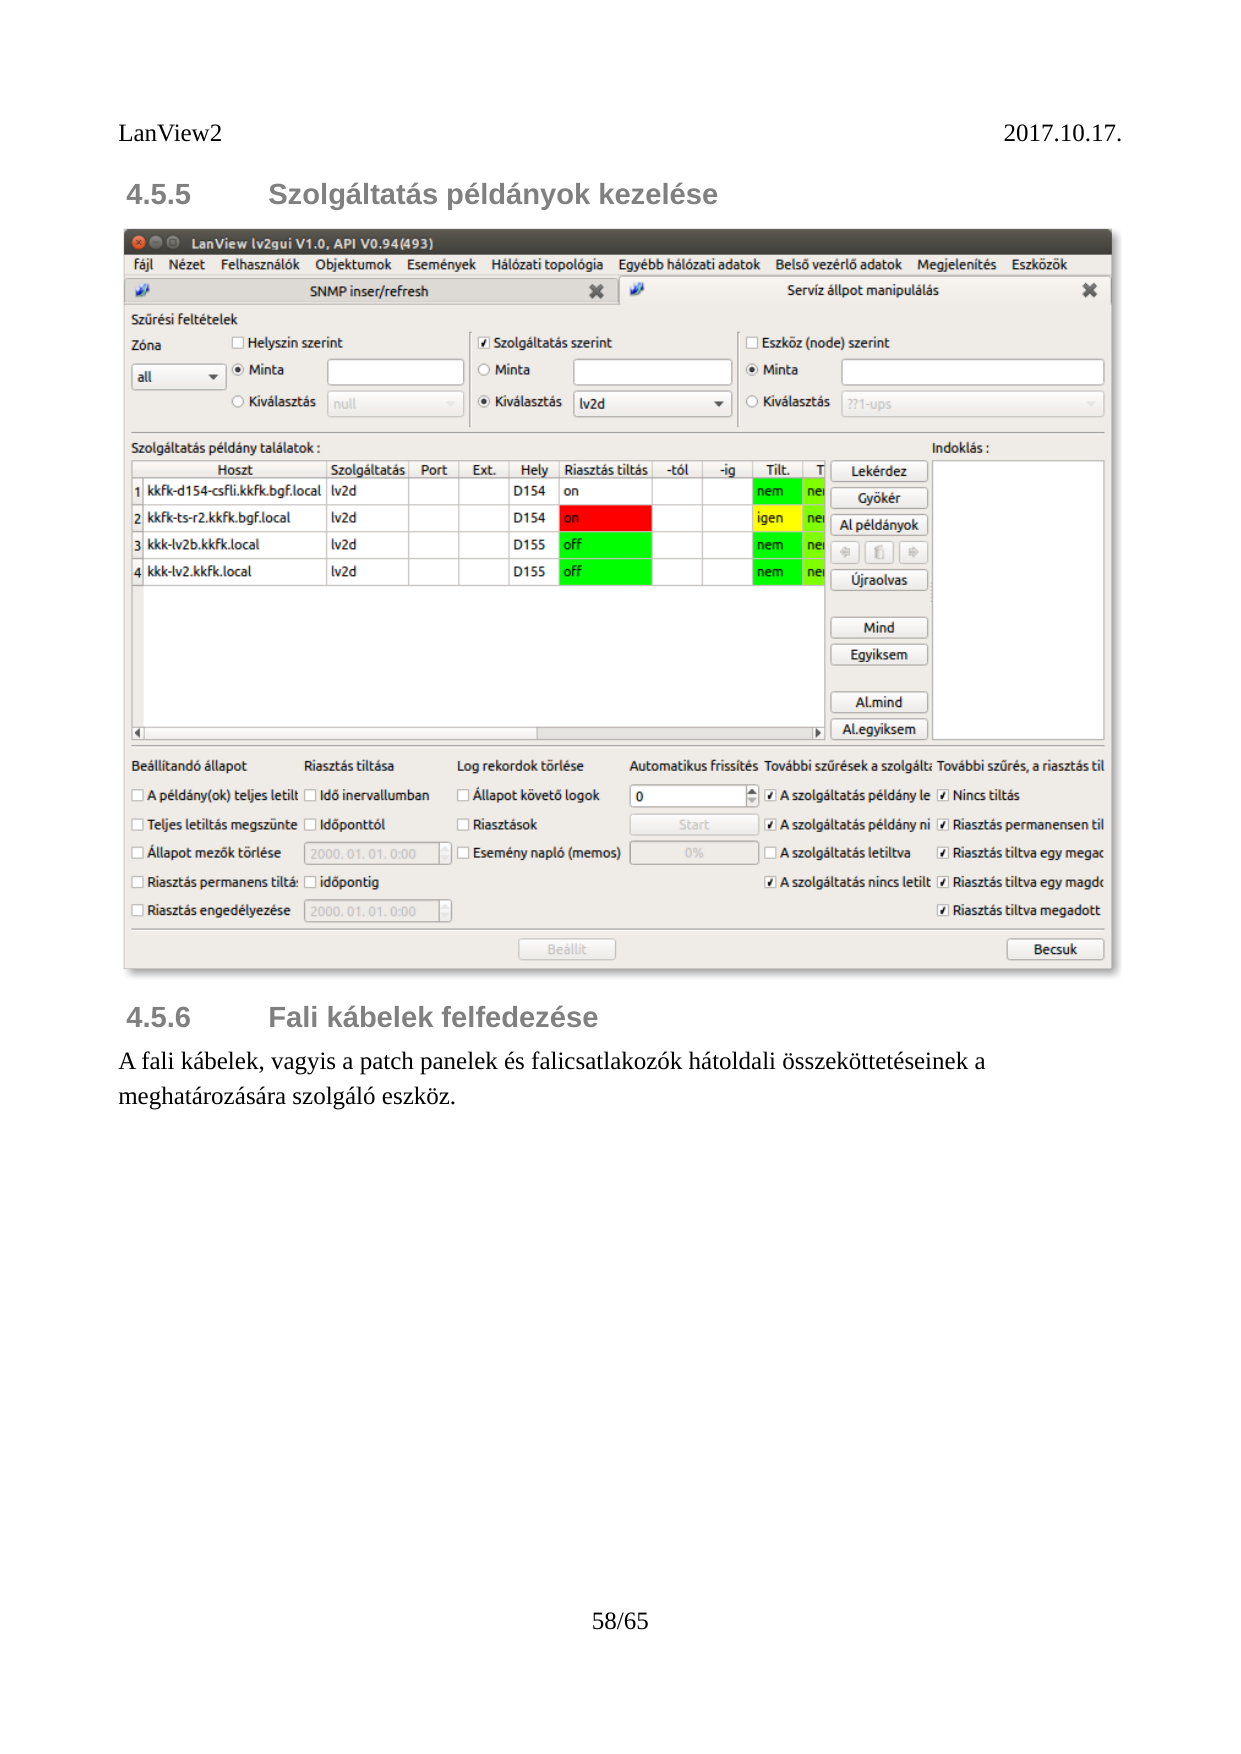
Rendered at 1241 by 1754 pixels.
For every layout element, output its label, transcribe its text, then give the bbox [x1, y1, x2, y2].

subtitle Fali kábelek felfedezése [118, 1000, 1122, 1034]
text A fali kábelek, vagyis a patch panelek és falicsatlakozók hátoldali összeköttetéseinek a meghatározására szolgáló eszköz. [118, 1046, 1122, 1109]
subtitle Szolgáltatás példányok kezelése [118, 177, 1122, 211]
picture [118, 223, 1123, 980]
